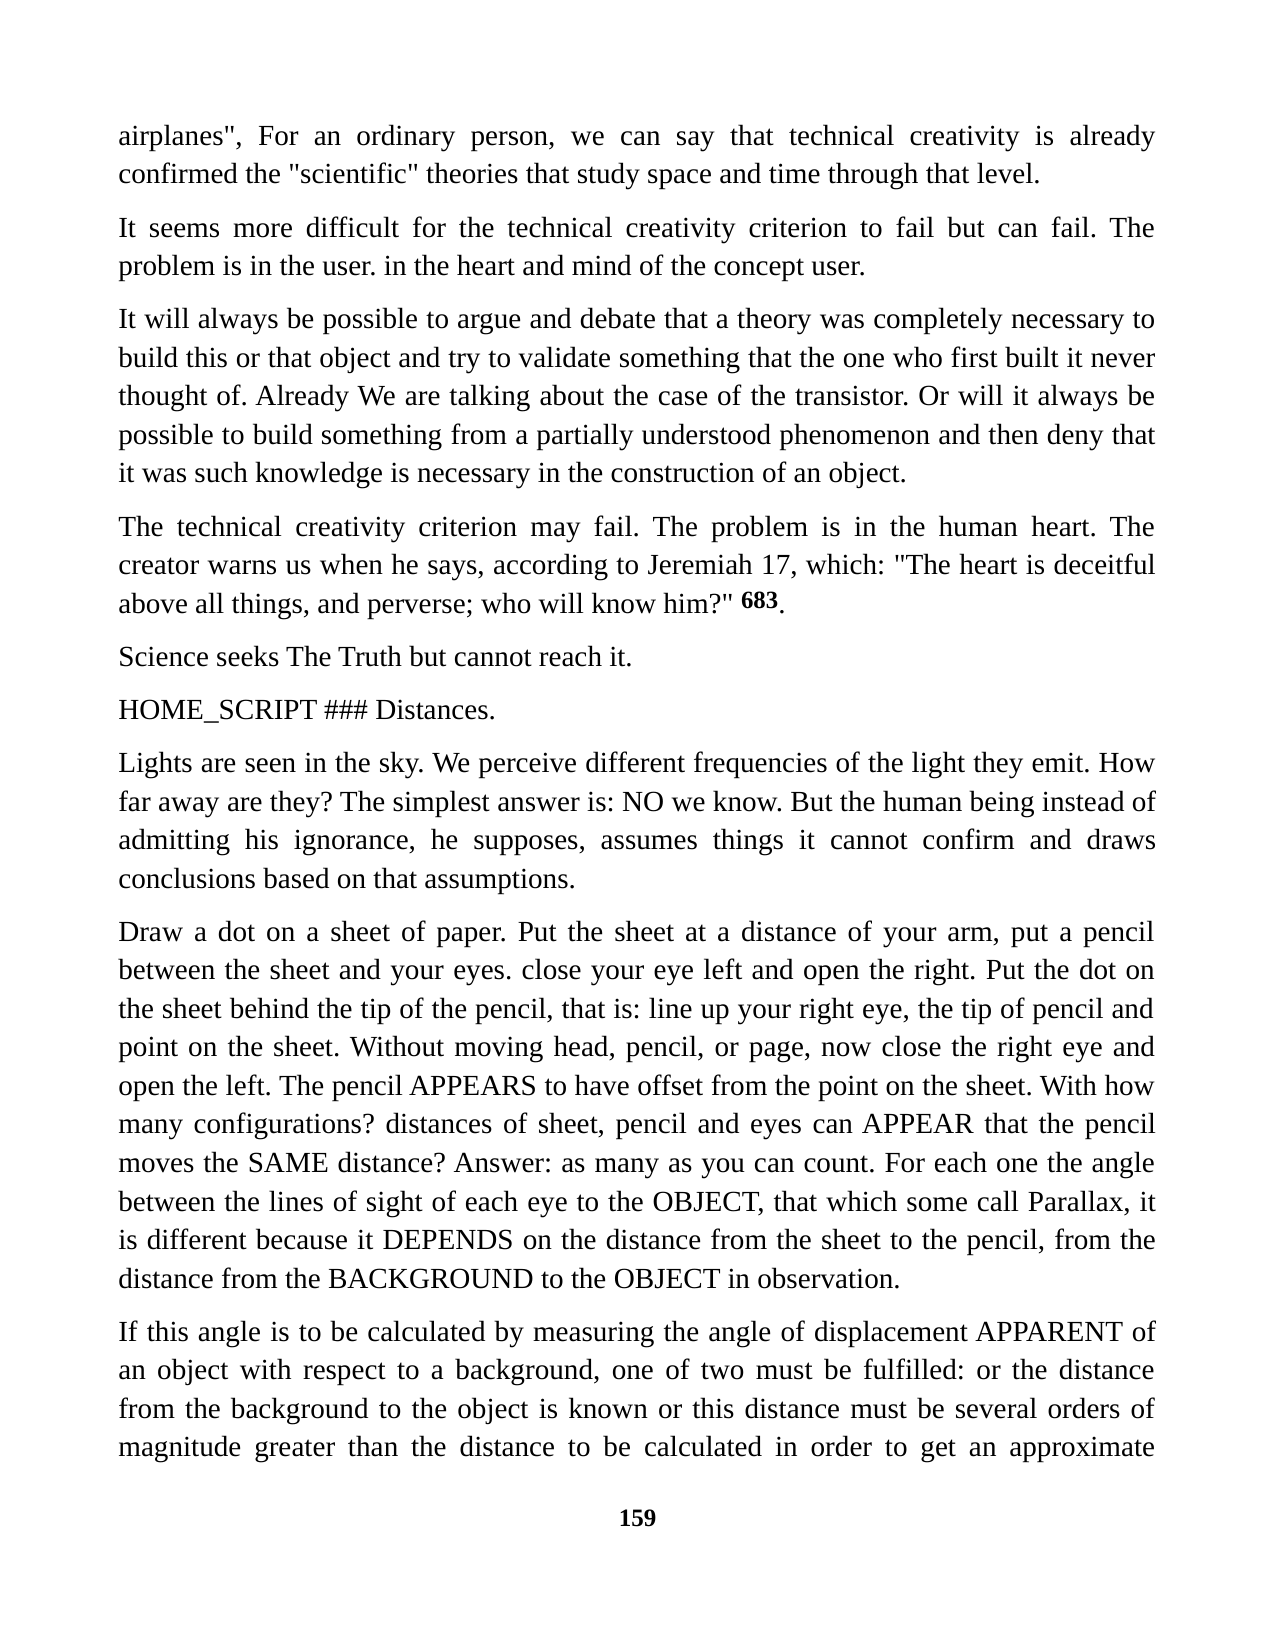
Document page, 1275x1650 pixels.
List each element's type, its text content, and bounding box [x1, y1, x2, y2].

text The technical creativity criterion may fail. The problem is in the human heart. The creator warns us when he says, according to Jeremiah 17, which: "The heart is deceitful above all things, and perverse; who will know him?" . [118, 509, 1157, 619]
text Science seeks The Truth but cannot reach it. [118, 639, 1157, 672]
text HOME_SCRIPT ### Distances. [118, 692, 1157, 726]
text If this angle is to be calculated by measuring the angle of displacement APPARENT of an object with respect to a background, one of two must be fulfilled: or the distance from the background to the object is known or this distance must be several orders of magnitude greater than the distance to be calculated in order to get an approximate [118, 1314, 1157, 1463]
text airplanes", For an ordinary person, we can say that technical creativity is already confirmed the "scientific" theories that study space and time through that level. [118, 118, 1157, 190]
text Lights are seen in the sky. We perceive different frequencies of the light they emit. How far away are they? The simplest answer is: NO we know. But the human being instead of admitting his ignorance, he supposes, assumes things it cannot confirm and draws conclusions based on that assumptions. [118, 745, 1157, 894]
text Draw a dot on a sheet of paper. Put the sheet at a distance of your arm, put a pencil between the sheet and your eyes. close your eye left and open the right. Put the dot on the sheet behind the tip of the pencil, that is: line up your right eye, the tip of pencil and point on the sheet. Without moving head, pencil, or page, now close the right eye and open the left. The pencil APPEARS to have offset from the point on the sheet. With how many configurations? distances of sheet, pencil and eyes can APPEAR that the pencil moves the SAME distance? Answer: as many as you can count. For each one the angle between the lines of sight of each eye to the OBJECT, that which some call Parallax, it is different because it DEPENDS on the distance from the sheet to the pencil, from the distance from the BACKGROUND to the OBJECT in observation. [118, 914, 1157, 1294]
text It seems more difficult for the technical creativity criterion to fail but can fail. The problem is in the user. in the heart and mind of the concept user. [118, 210, 1157, 282]
text It will always be possible to argue and debate that a theory was completely necessary to build this or that object and try to validate something that the one who first built it never thought of. Already We are talking about the case of the transistor. Or will it always be possible to build something from a partially understood phenomenon and then deny that it was such knowledge is necessary in the construction of an object. [118, 301, 1157, 489]
